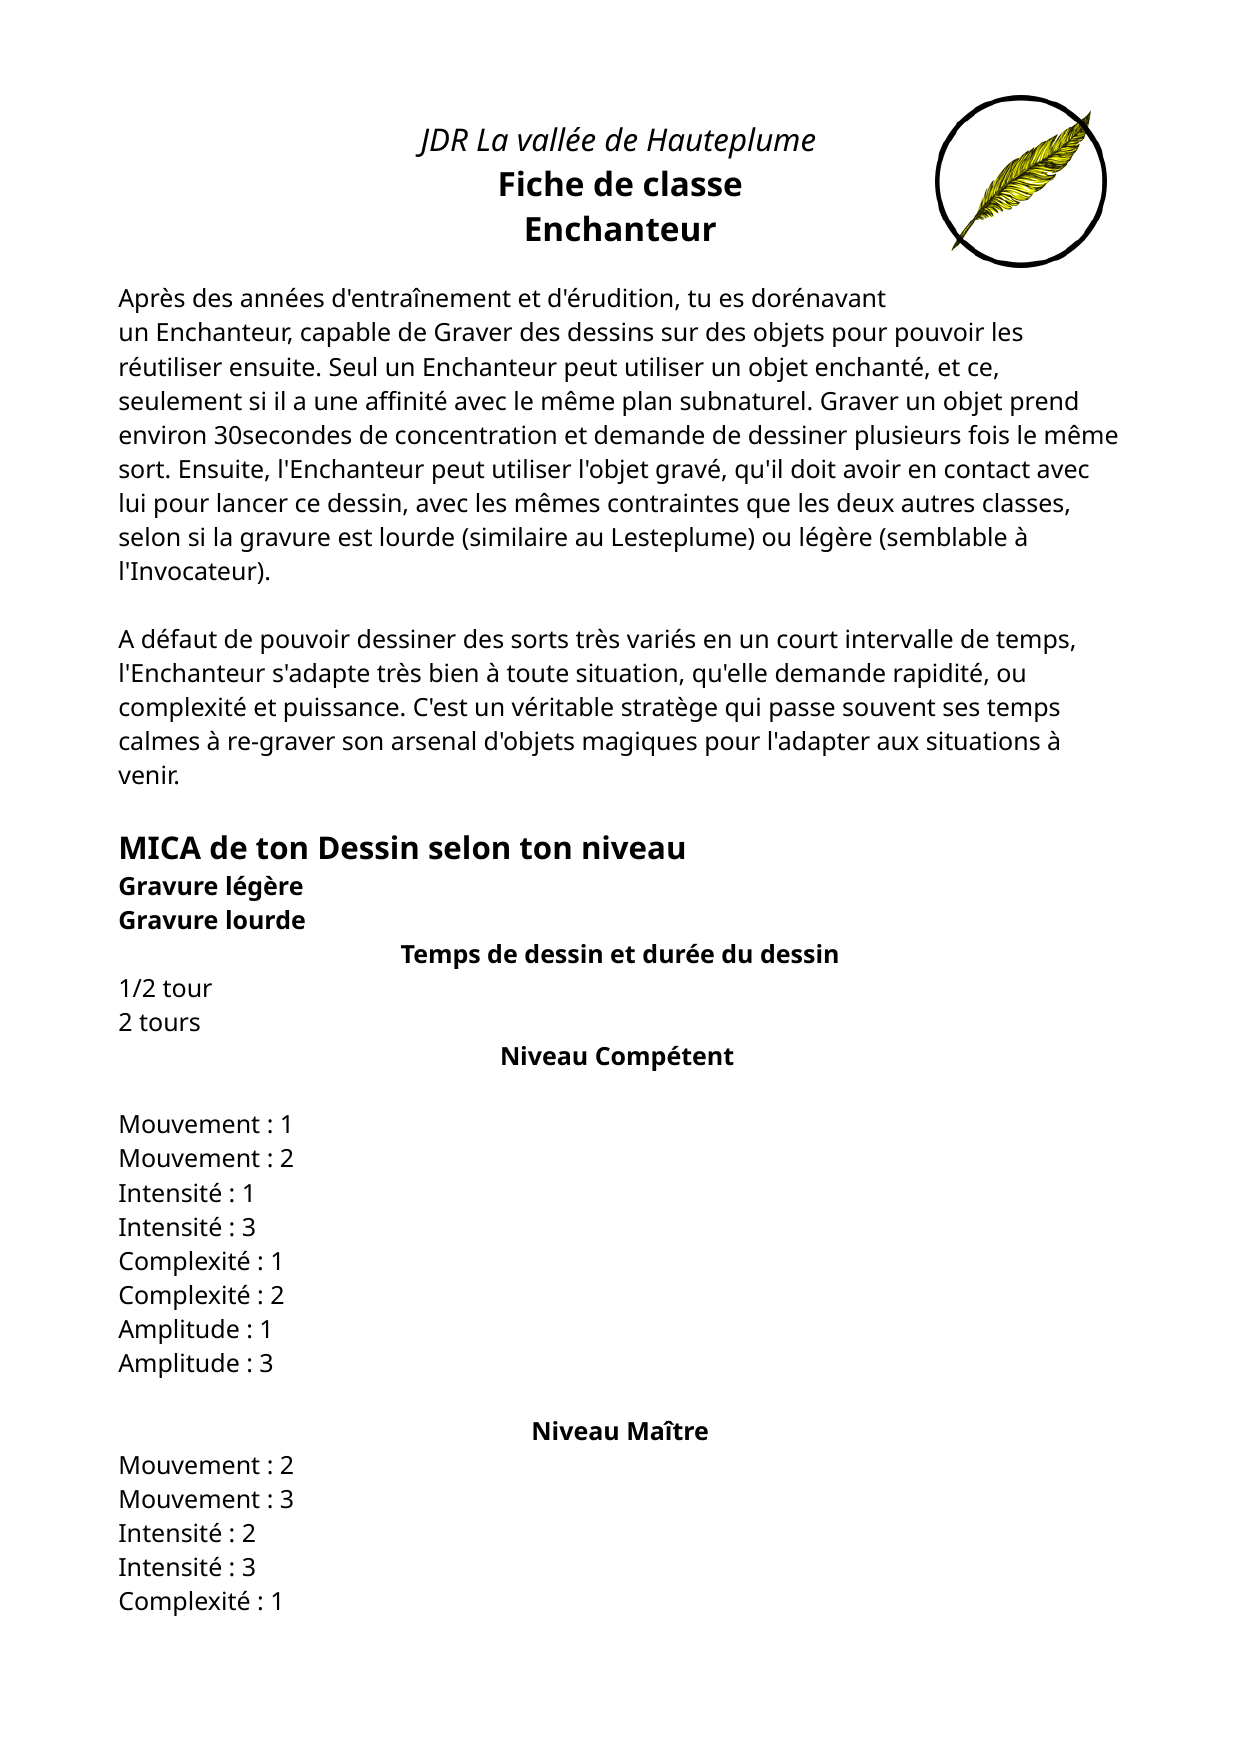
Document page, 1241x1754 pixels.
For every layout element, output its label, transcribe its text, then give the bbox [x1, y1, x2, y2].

text Intensité : 1 Intensité : 3 [118, 1175, 1122, 1243]
text A défaut de pouvoir dessiner des sorts très variés en un court intervalle de temps, l'Enchanteur s'adapte très bien à toute situation, qu'elle demande rapidité, ou complexité et puissance. C'est un véritable stratège qui passe souvent ses temps calmes à re-graver son arsenal d'objets magiques pour l'adapter aux situations à venir. [118, 622, 1122, 792]
text Intensité : 2 Intensité : 3 [118, 1516, 1122, 1584]
text Mouvement : 1 Mouvement : 2 [118, 1107, 1122, 1175]
picture [902, 62, 1139, 300]
text 1/2 tour 2 tours [118, 971, 1122, 1039]
text Mouvement : 2 Mouvement : 3 [118, 1448, 1122, 1516]
text Gravure légère Gravure lourde [118, 869, 1122, 937]
text Niveau Compétent [118, 1039, 1122, 1073]
text Complexité : 1 [118, 1584, 1122, 1618]
text Après des années d'entraînement et d'érudition, tu es dorénavant un Enchanteur, capable de Graver des dessins sur des objets pour pouvoir les réutiliser ensuite. Seul un Enchanteur peut utiliser un objet enchanté, et ce, seulement si il a une affinité avec le même plan subnaturel. Graver un objet prend environ 30secondes de concentration et demande de dessiner plusieurs fois le même sort. Ensuite, l'Enchanteur peut utiliser l'objet gravé, qu'il doit avoir en contact avec lui pour lancer ce dessin, avec les mêmes contraintes que les deux autres classes, selon si la gravure est lourde (similaire au Lesteplume) ou légère (semblable à l'Invocateur). [118, 281, 1122, 588]
text Amplitude : 1 Amplitude : 3 [118, 1311, 1122, 1379]
text Complexité : 1 Complexité : 2 [118, 1243, 1122, 1311]
text MICA de ton Dessin selon ton niveau [118, 826, 1122, 869]
text Temps de dessin et durée du dessin [118, 937, 1122, 971]
text Niveau Maître [118, 1414, 1122, 1448]
